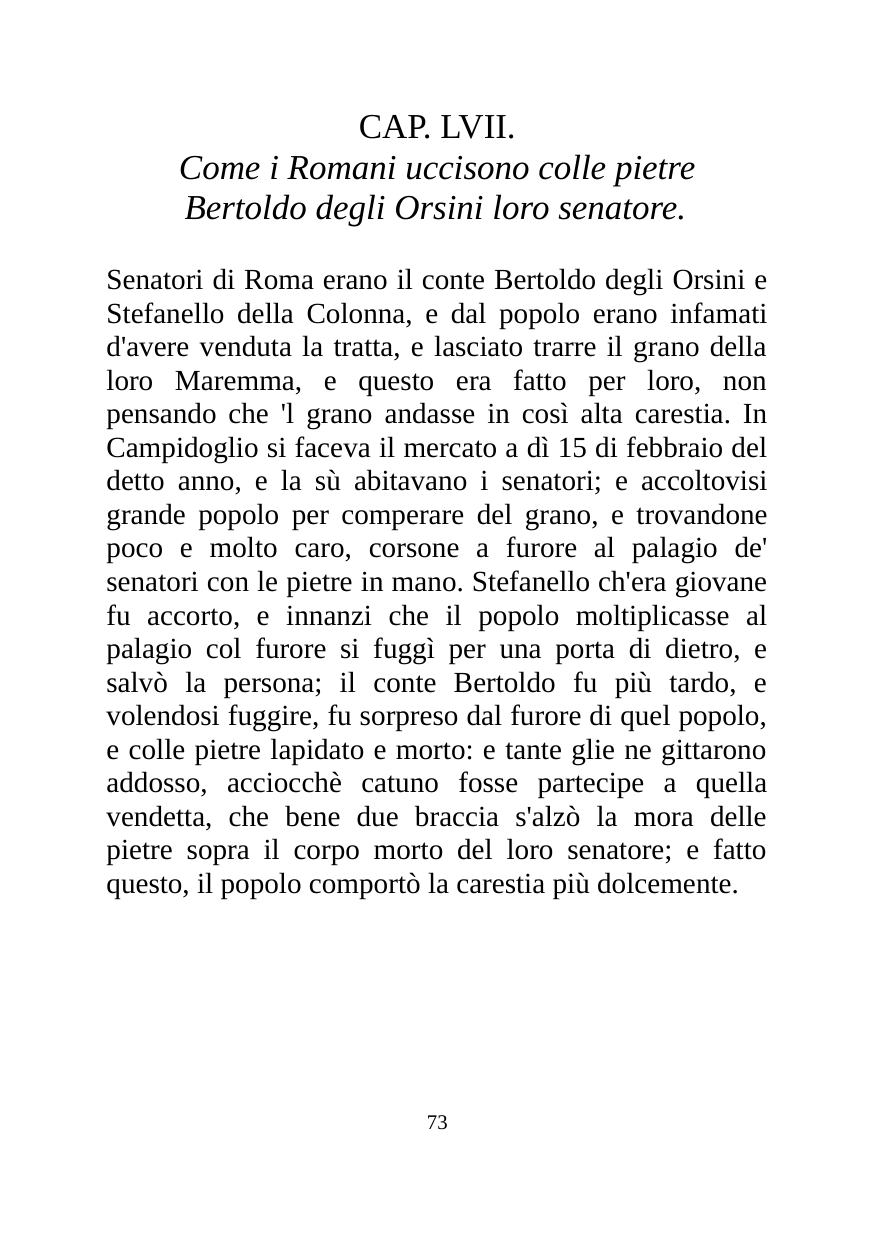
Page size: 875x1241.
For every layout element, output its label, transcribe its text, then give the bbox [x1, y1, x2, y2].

subtitle CAP. LVII. Come i Romani uccisono colle pietre Bertoldo degli Orsini loro senatore. [106, 106, 768, 227]
text Senatori di Roma erano il conte Bertoldo degli Orsini e Stefanello della Colonna, e dal popolo erano infamati d'avere venduta la tratta, e lasciato trarre il grano della loro Maremma, e questo era fatto per loro, non pensando che 'l grano andasse in così alta carestia. In Campidoglio si faceva il mercato a dì 15 di febbraio del detto anno, e la sù abitavano i senatori; e accoltovisi grande popolo per comperare del grano, e trovandone poco e molto caro, corsone a furore al palagio de' senatori con le pietre in mano. Stefanello ch'era giovane fu accorto, e innanzi che il popolo moltiplicasse al palagio col furore si fuggì per una porta di dietro, e salvò la persona; il conte Bertoldo fu più tardo, e volendosi fuggire, fu sorpreso dal furore di quel popolo, e colle pietre lapidato e morto: e tante glie ne gittarono addosso, acciocchè catuno fosse partecipe a quella vendetta, che bene due braccia s'alzò la mora delle pietre sopra il corpo morto del loro senatore; e fatto questo, il popolo comportò la carestia più dolcemente. [106, 262, 768, 899]
